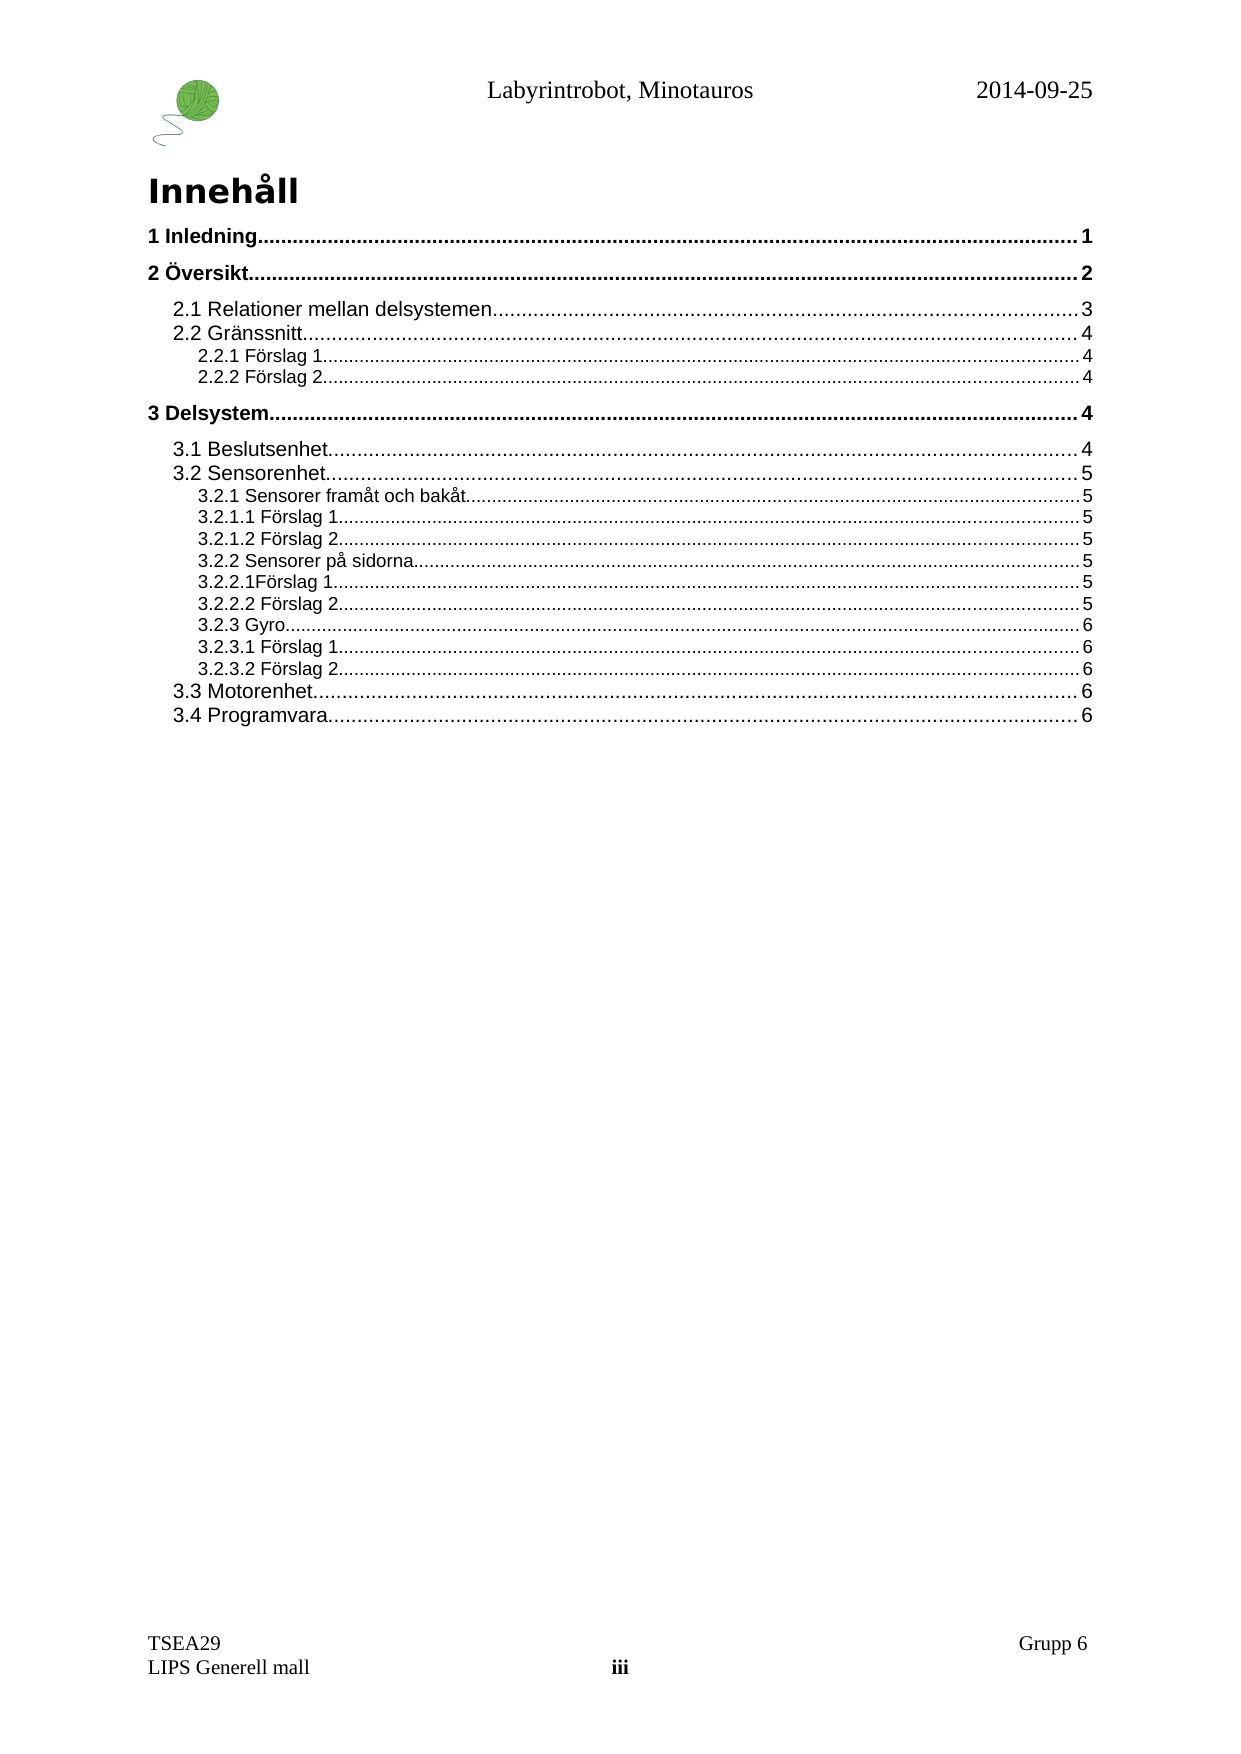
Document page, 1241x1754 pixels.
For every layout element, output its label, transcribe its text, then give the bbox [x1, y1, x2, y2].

text 3.2.2.2 Förslag 2 5 [198, 593, 1093, 614]
text 3.2.3.1 Förslag 1 6 [198, 636, 1093, 657]
text 3.2.1.1 Förslag 1 5 [198, 506, 1093, 528]
text 3.1 Beslutsenhet 4 [173, 437, 1093, 461]
text 3.2.3.2 Förslag 2 6 [198, 657, 1093, 679]
text 2.2.1 Förslag 1 4 [198, 345, 1093, 366]
picture [150, 76, 223, 149]
text 3.3 Motorenhet 6 [173, 679, 1093, 703]
text 3.4 Programvara 6 [173, 703, 1093, 727]
text 3 Delsystem 4 [148, 400, 1093, 424]
text 3.2 Sensorenhet 5 [173, 461, 1093, 485]
text 3.2.2.1Förslag 1 5 [198, 571, 1093, 593]
text 3.2.1.2 Förslag 2 5 [198, 528, 1093, 549]
text 3.2.1 Sensorer framåt och bakåt 5 [198, 485, 1093, 506]
subtitle Innehåll [148, 173, 1093, 211]
text 3.2.3 Gyro 6 [198, 614, 1093, 636]
text 3.2.2 Sensorer på sidorna 5 [198, 549, 1093, 571]
text 1 Inledning 1 [148, 224, 1093, 248]
text 2.1 Relationer mellan delsystemen 3 [173, 297, 1093, 321]
text 2.2 Gränssnitt 4 [173, 321, 1093, 345]
text 2 Översikt 2 [148, 260, 1093, 284]
text 2.2.2 Förslag 2 4 [198, 366, 1093, 388]
